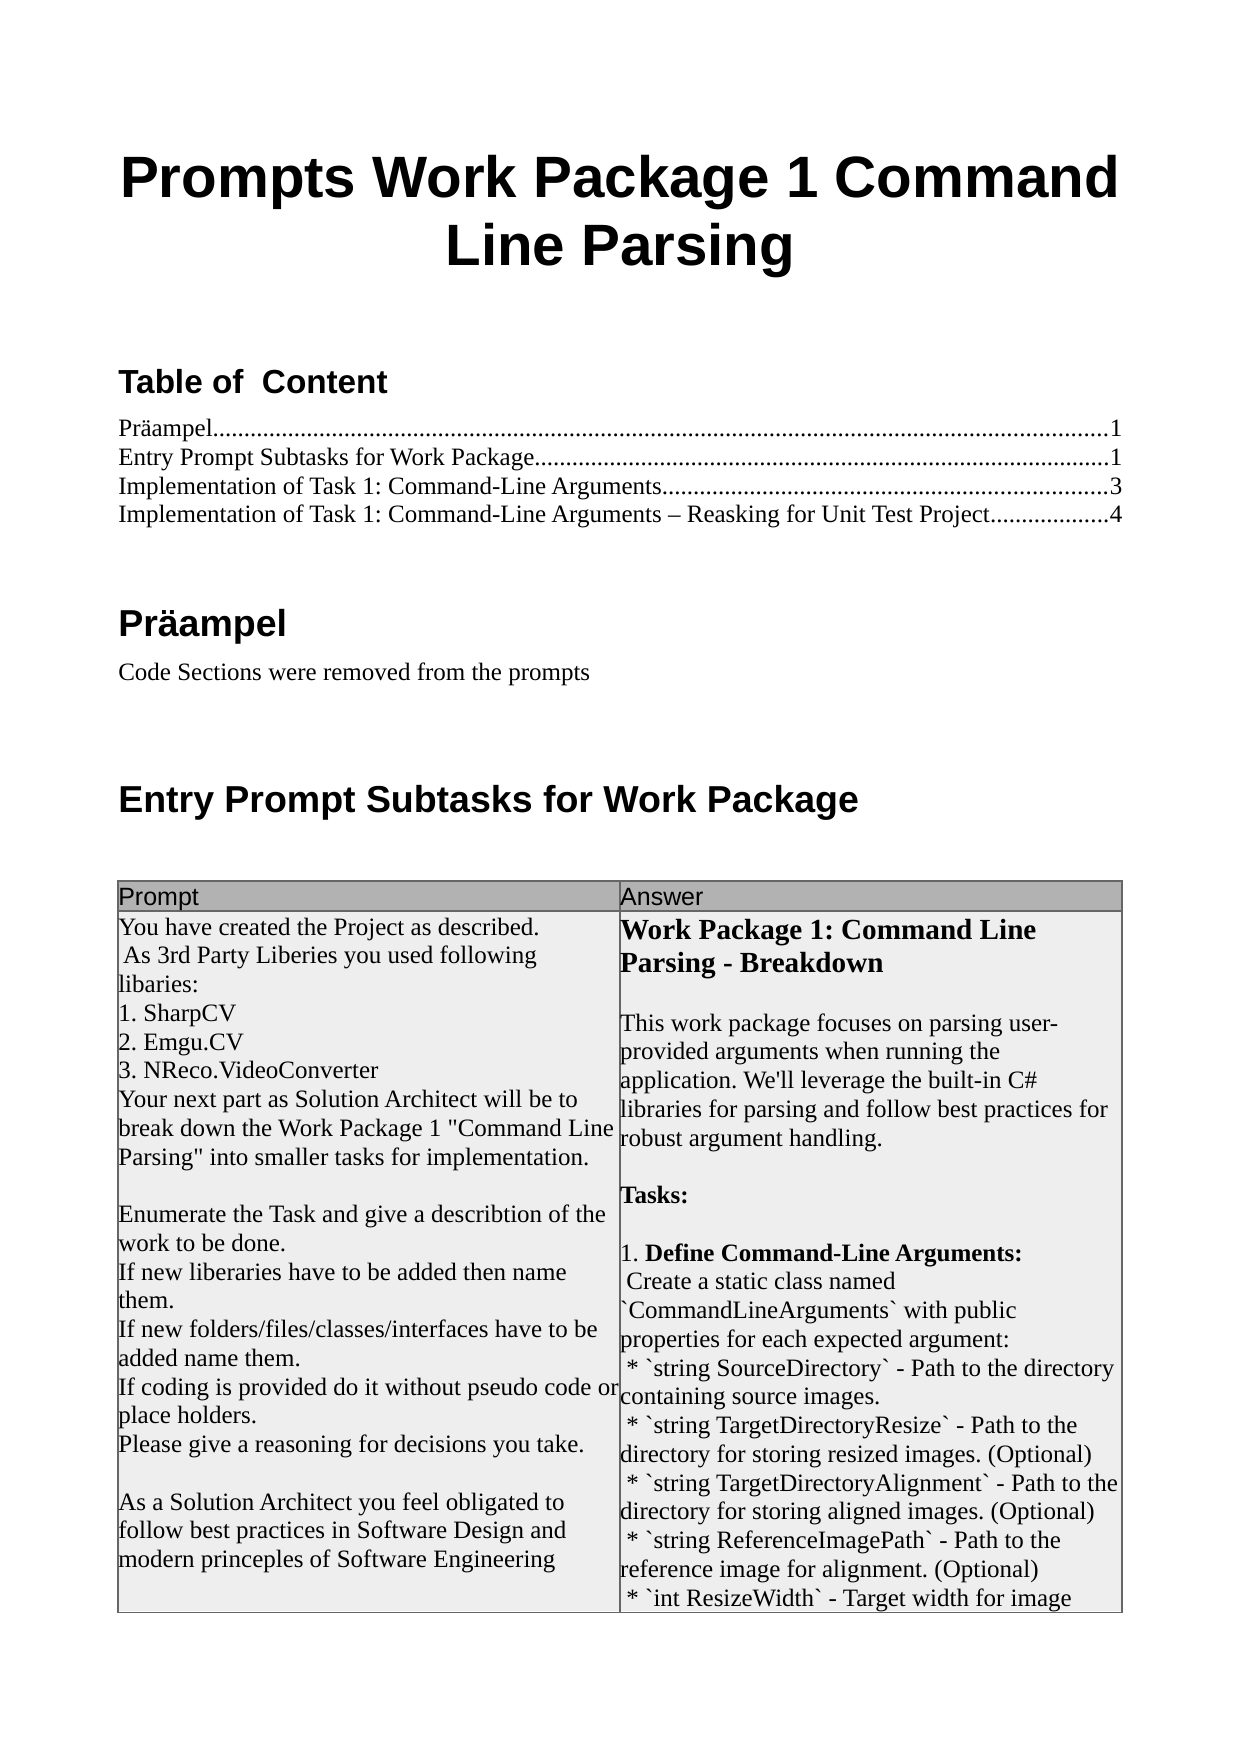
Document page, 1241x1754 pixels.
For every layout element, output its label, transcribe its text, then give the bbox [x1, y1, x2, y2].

text Präampel 1 [118, 413, 1122, 442]
table_header Answer [621, 882, 1121, 910]
subtitle Präampel [118, 601, 1122, 644]
subtitle Table of Content [118, 362, 1122, 401]
table_cell Work Package 1: Command Line Parsing - Breakdown This work package focuses on parsing user-provided arguments when running the application. We'll leverage the built-in C# libraries for parsing and follow best practices for robust argument handling. Tasks: 1. Define Command-Line Arguments: Create a static class named `CommandLineArguments` with public properties for each expected argument: * `string SourceDirectory` - Path to the directory containing source images. * `string TargetDirectoryResize` - Path to the directory for storing resized images. (Optional) * `string TargetDirectoryAlignment` - Path to the directory for storing aligned images. (Optional) * `string ReferenceImagePath` - Path to the reference image for alignment. (Optional) * `int ResizeWidth` - Target width for image [621, 912, 1121, 1611]
text Entry Prompt Subtasks for Work Package 1 [118, 442, 1122, 471]
table_cell You have created the Project as described. As 3rd Party Liberies you used following libaries: 1. SharpCV 2. Emgu.CV 3. NReco.VideoConverter Your next part as Solution Architect will be to break down the Work Package 1 "Command Line Parsing" into smaller tasks for implementation. Enumerate the Task and give a describtion of the work to be done. If new liberaries have to be added then name them. If new folders/files/classes/interfaces have to be added name them. If coding is provided do it without pseudo code or place holders. Please give a reasoning for decisions you take. As a Solution Architect you feel obligated to follow best practices in Software Design and modern princeples of Software Engineering [119, 912, 619, 1611]
title Prompts Work Package 1 Command Line Parsing [118, 143, 1122, 277]
text Implementation of Task 1: Command-Line Arguments – Reasking for Unit Test Project 4 [118, 499, 1122, 528]
subtitle Entry Prompt Subtasks for Work Package [118, 777, 1122, 820]
text Code Sections were removed from the prompts [118, 657, 1122, 685]
text Implementation of Task 1: Command-Line Arguments 3 [118, 471, 1122, 499]
table_header Prompt [119, 882, 619, 910]
